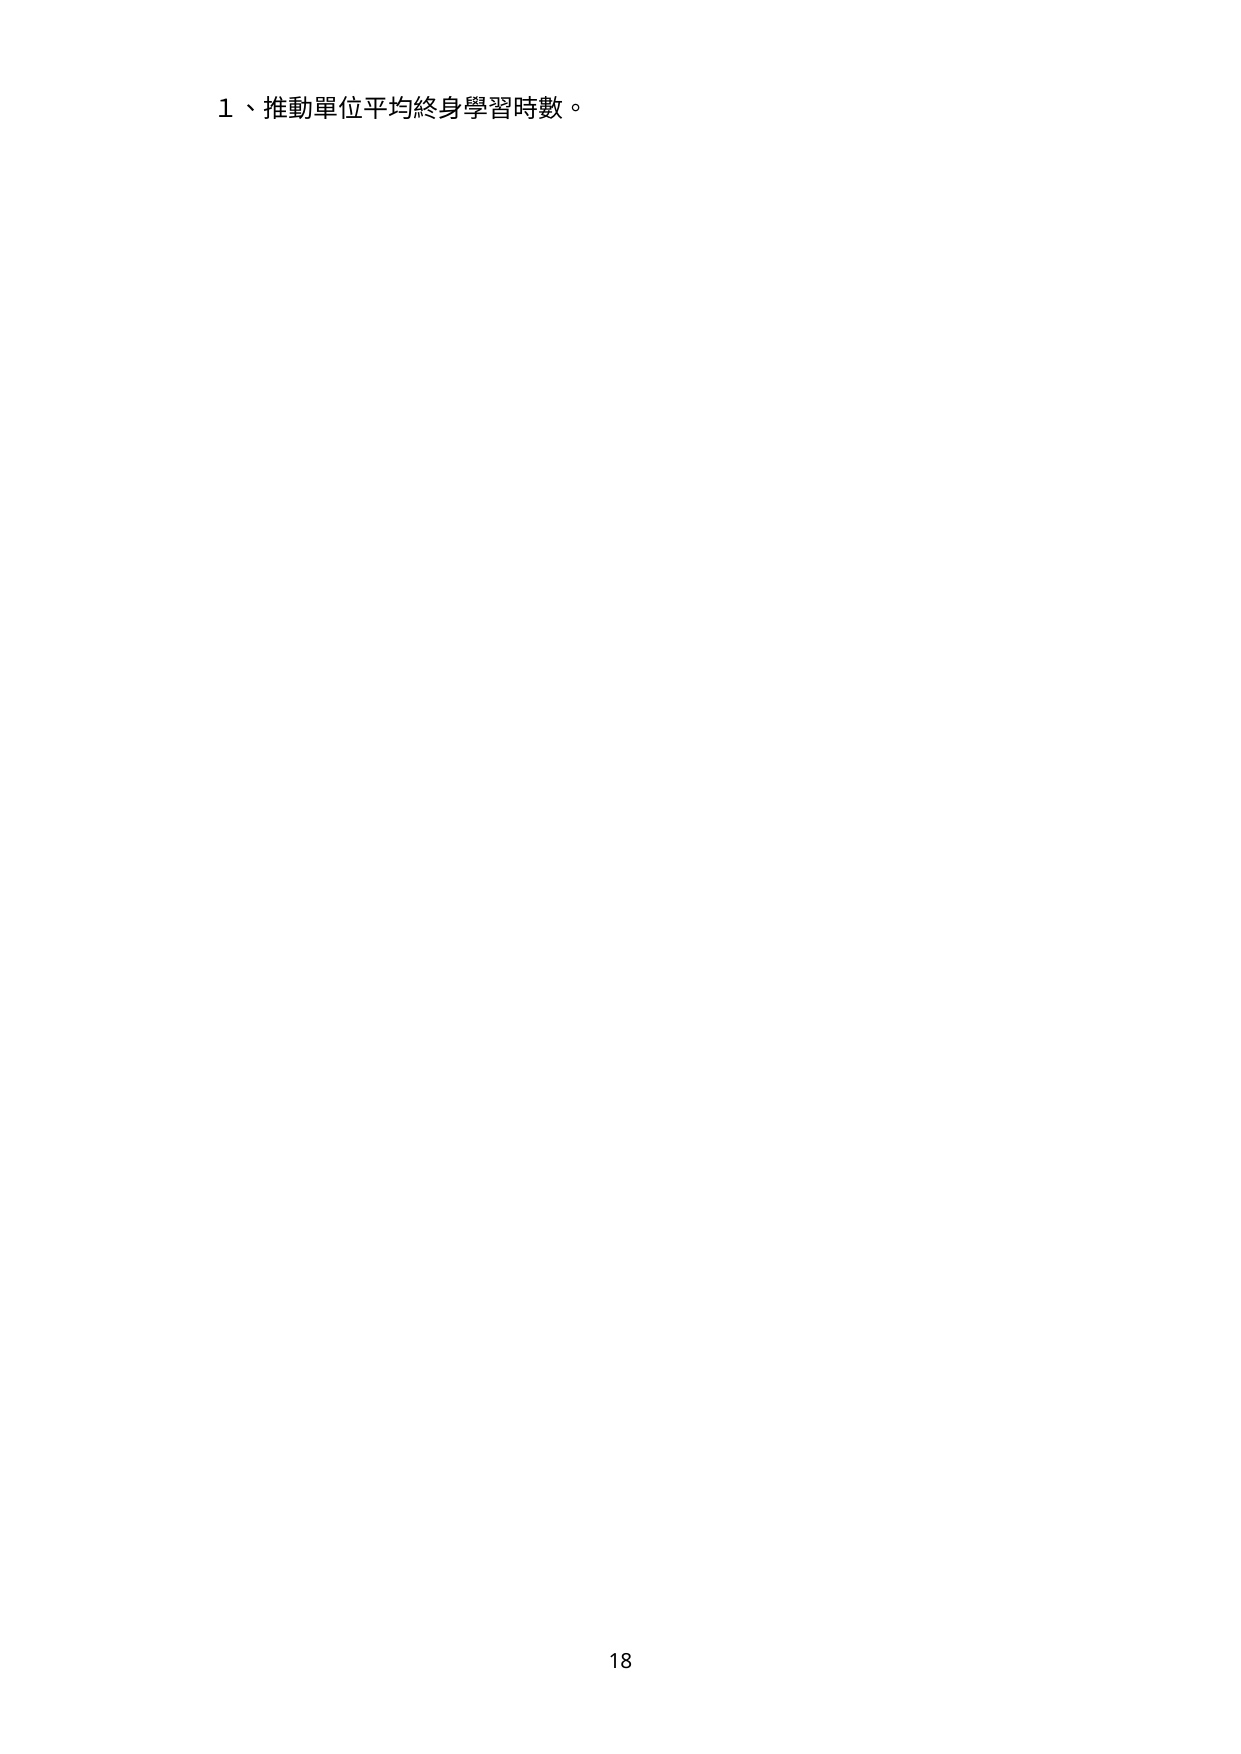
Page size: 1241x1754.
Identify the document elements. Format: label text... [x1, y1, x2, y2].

text １、推動單位平均終身學習時數。 [214, 89, 1152, 125]
